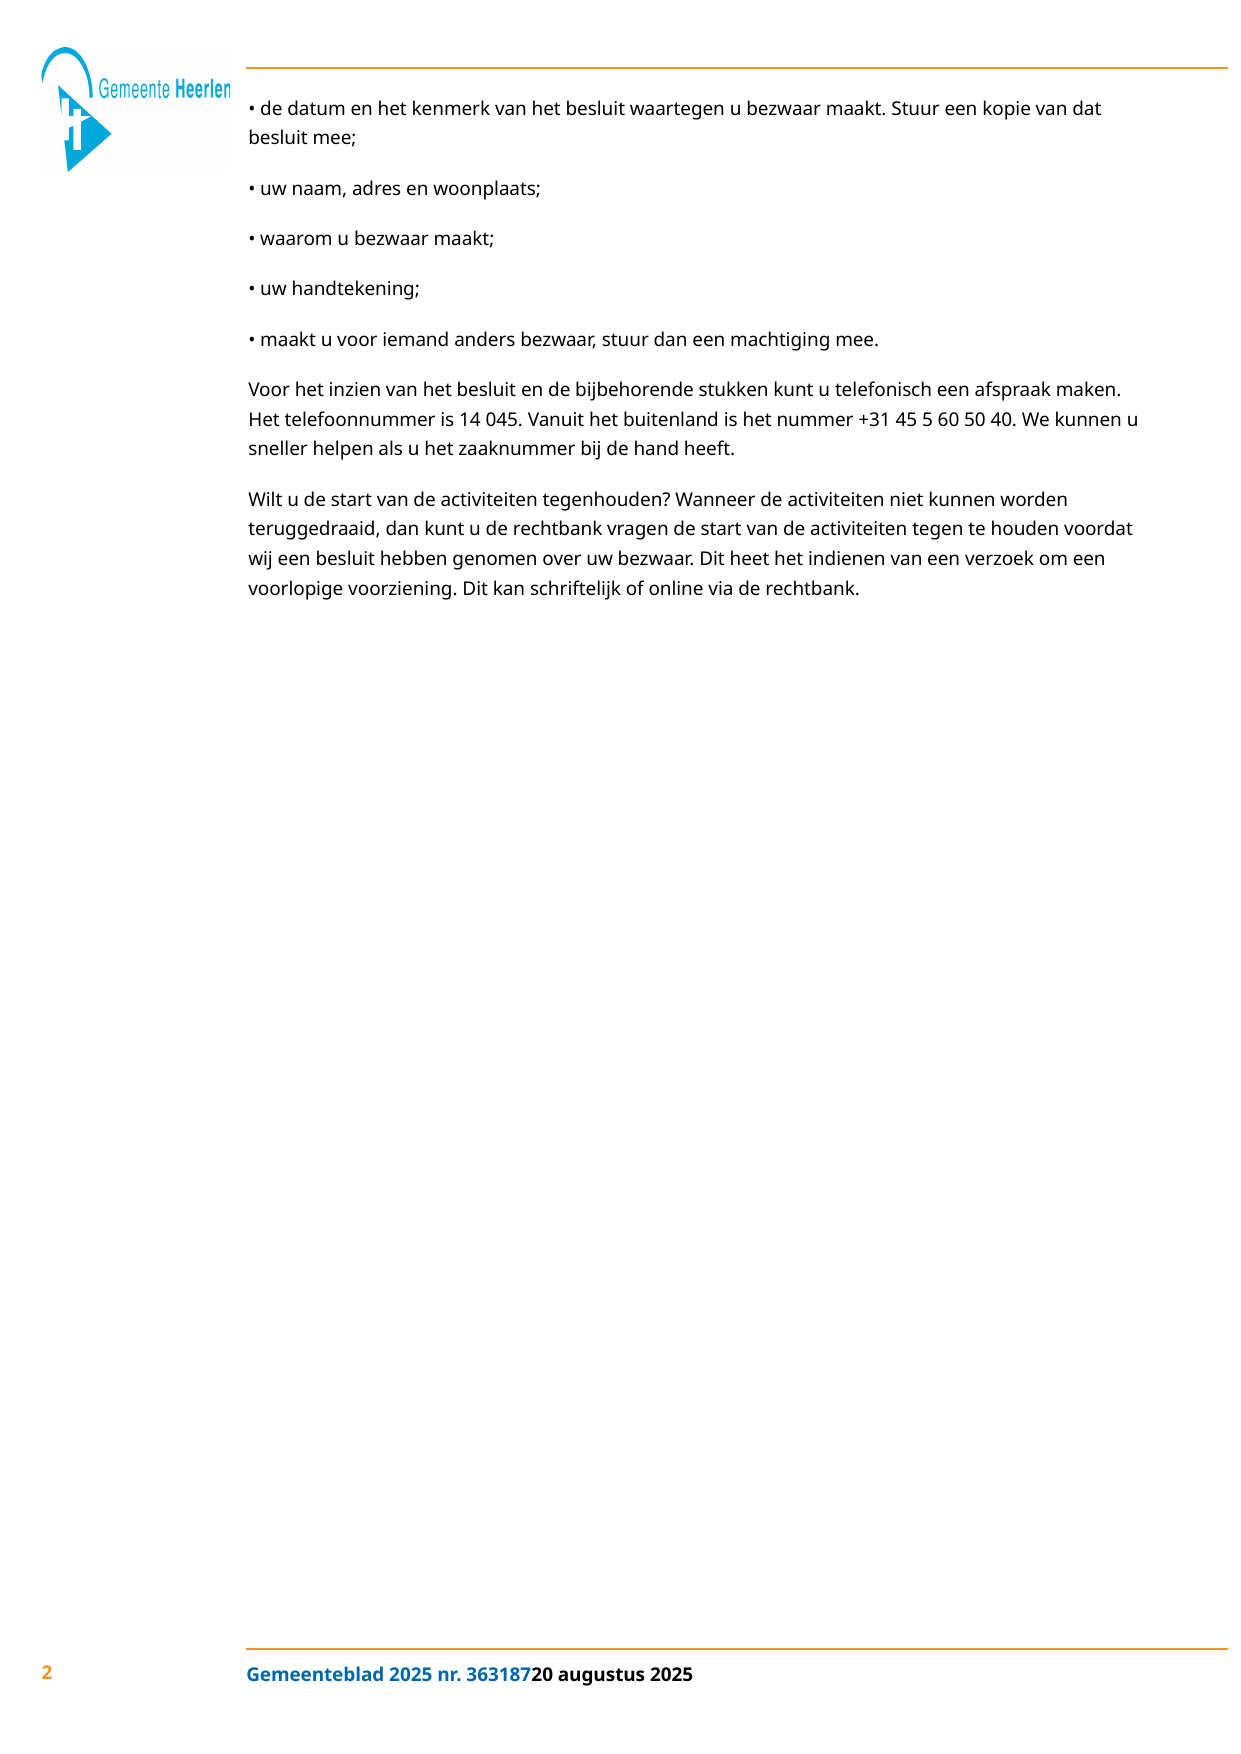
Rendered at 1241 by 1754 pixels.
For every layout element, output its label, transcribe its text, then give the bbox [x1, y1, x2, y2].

text • uw handtekening; [248, 276, 1152, 301]
picture [41, 47, 59, 70]
text • uw naam, adres en woonplaats; [248, 175, 1152, 201]
text • maakt u voor iemand anders bezwaar, stuur dan een machtiging mee. [248, 326, 1152, 352]
text • waarom u bezwaar maakt; [248, 225, 1152, 251]
text • de datum en het kenmerk van het besluit waartegen u bezwaar maakt. Stuur een kopie van dat besluit mee; [248, 95, 1152, 150]
text Voor het inzien van het besluit en de bijbehorende stukken kunt u telefonisch een afspraak maken. Het telefoonnummer is 14 045. Vanuit het buitenland is het nummer +31 45 5 60 50 40. We kunnen u sneller helpen als u het zaaknummer bij de hand heeft. [248, 376, 1152, 461]
picture [41, 47, 231, 172]
text Wilt u de start van de activiteiten tegenhouden? Wanneer de activiteiten niet kunnen worden teruggedraaid, dan kunt u de rechtbank vragen de start van de activiteiten tegen te houden voordat wij een besluit hebben genomen over uw bezwaar. Dit heet het indienen van een verzoek om een voorlopige voorziening. Dit kan schriftelijk of online via de rechtbank. [248, 486, 1152, 601]
